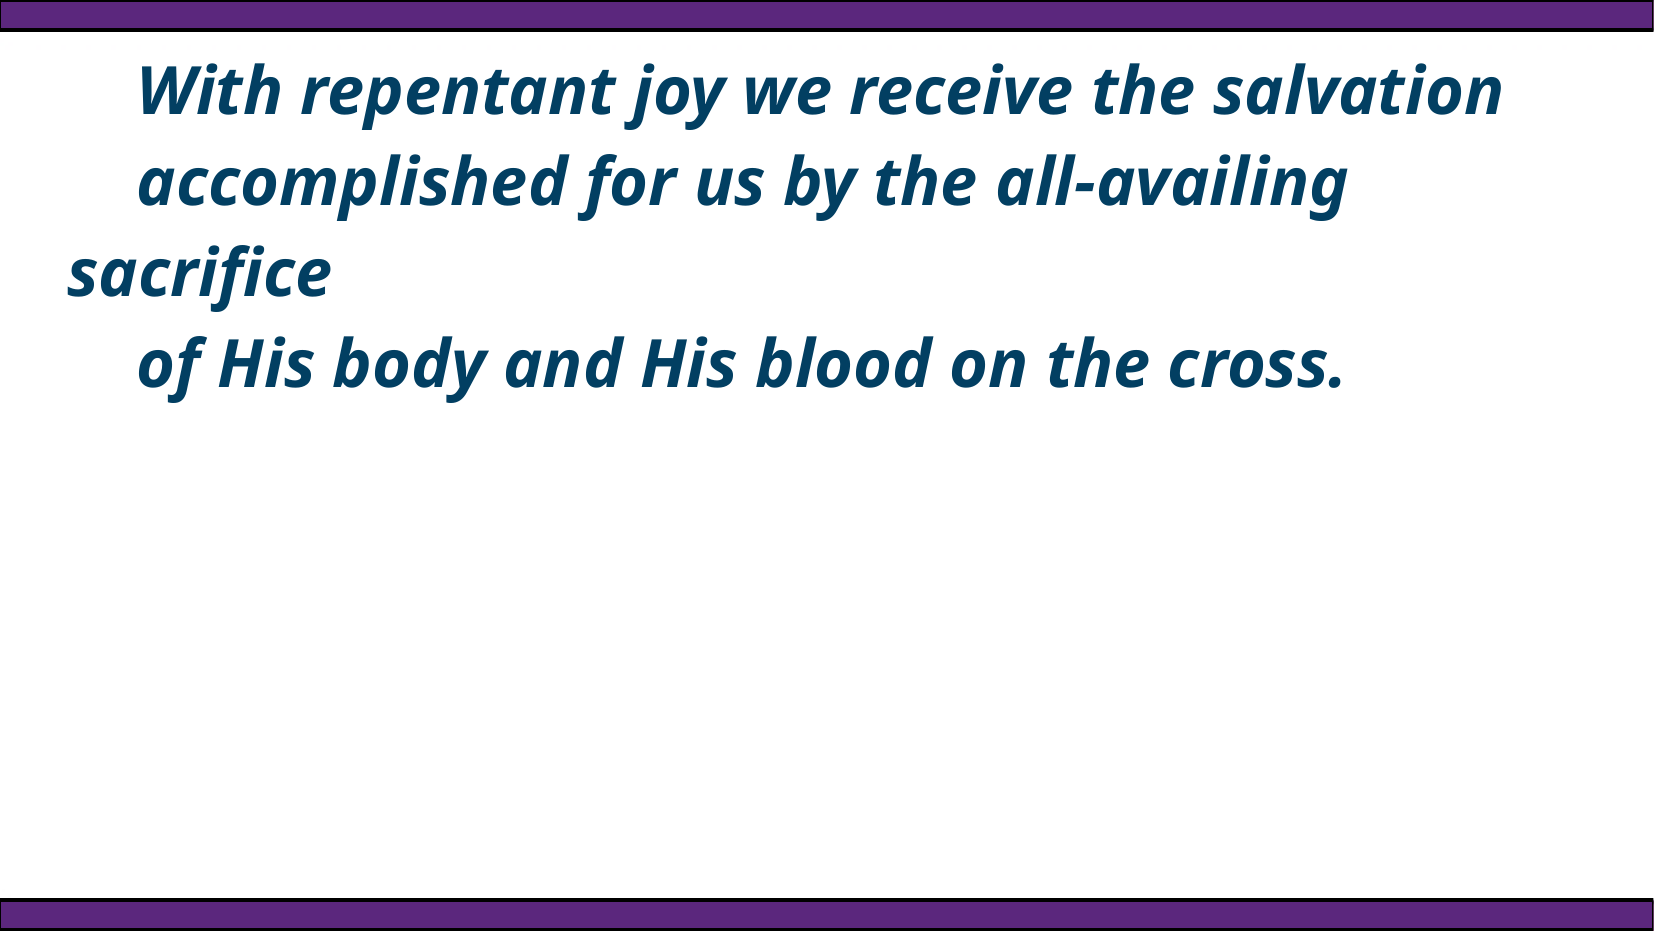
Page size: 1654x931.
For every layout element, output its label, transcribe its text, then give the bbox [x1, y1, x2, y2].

picture [0, 31, 1654, 900]
text_box [0, 900, 1654, 931]
text_box With repentant joy we receive the salvation accomplished for us by the all-availing sacrifice of His body and His blood on the cross. [52, 36, 1613, 421]
text_box [0, 0, 1654, 31]
